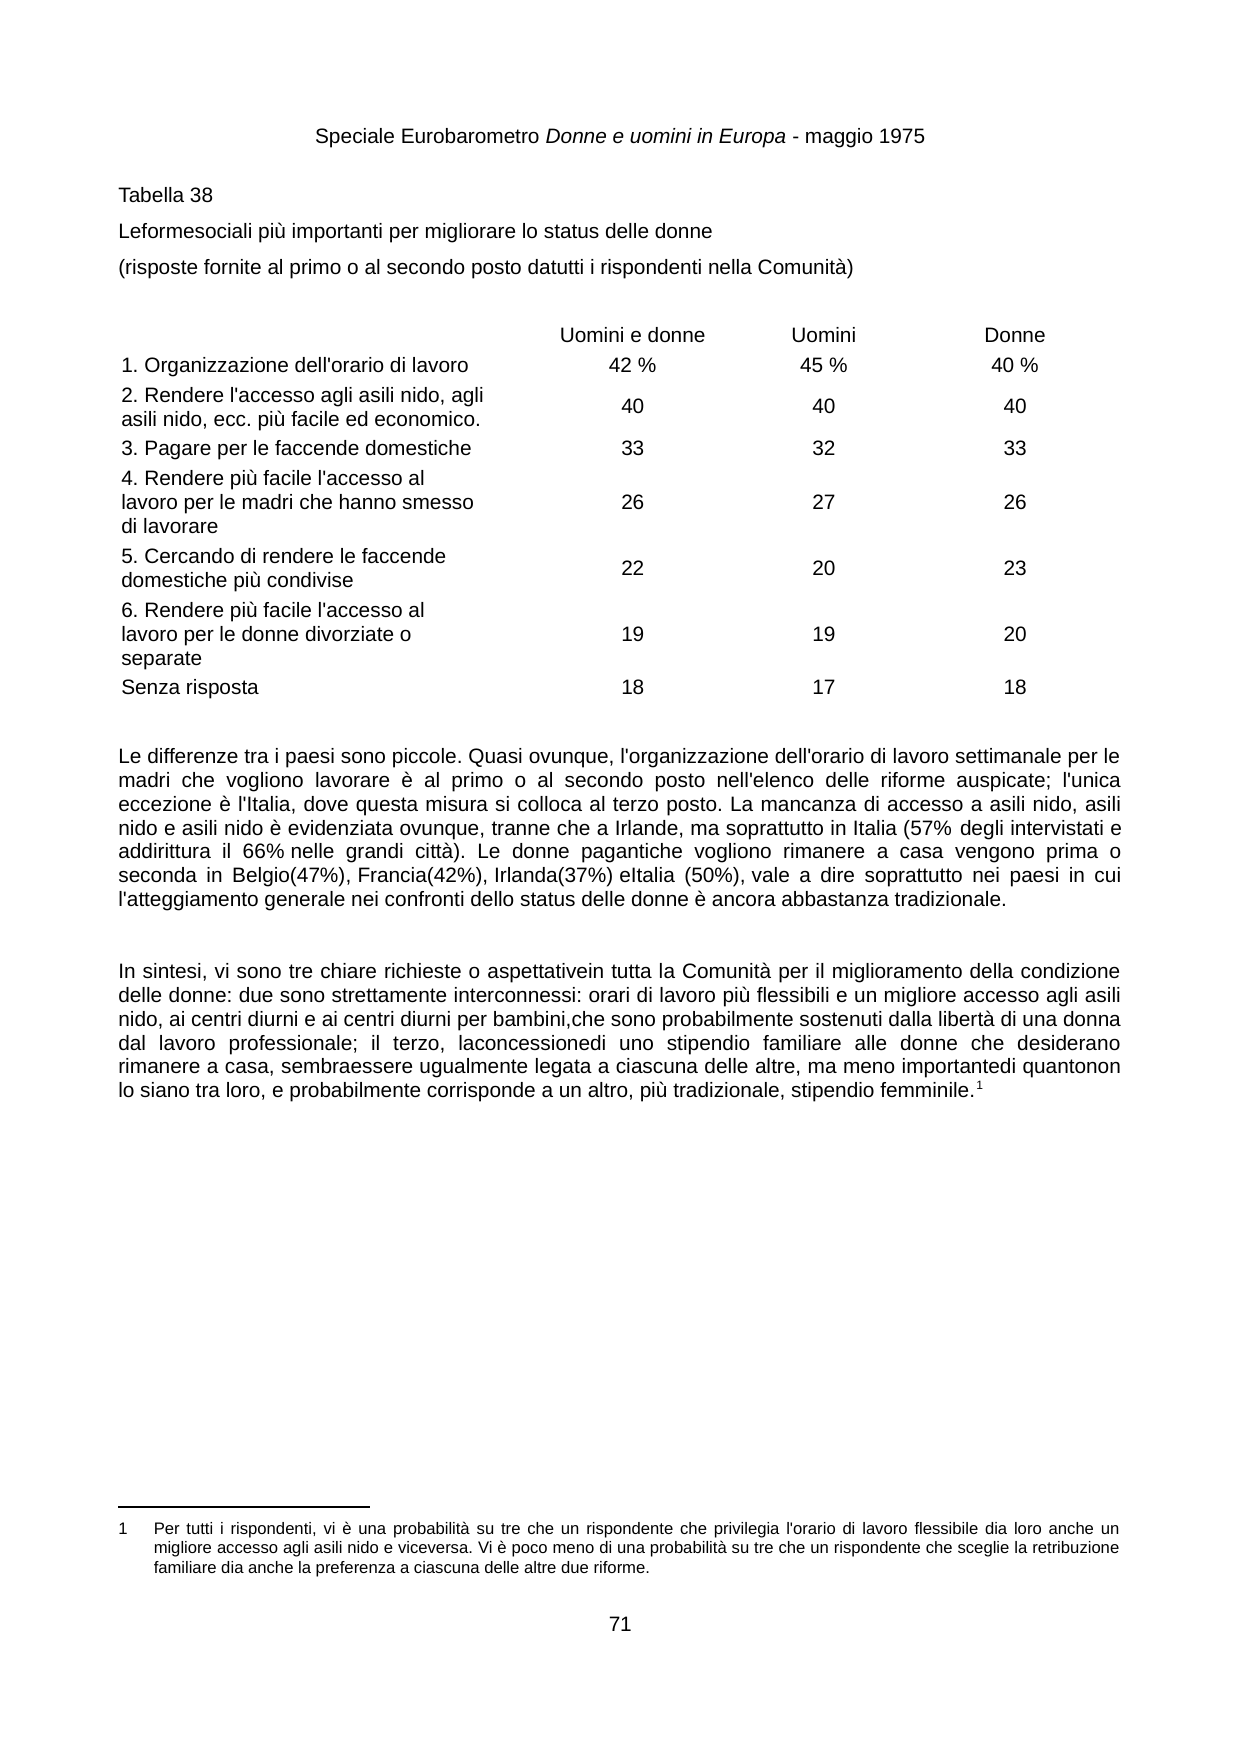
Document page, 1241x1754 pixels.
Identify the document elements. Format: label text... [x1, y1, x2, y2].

table_cell 40 [919, 380, 1110, 433]
table_header Uomini e donne [537, 320, 728, 350]
table_cell 27 [728, 463, 919, 541]
table_cell 20 [728, 541, 919, 594]
table_header [490, 320, 537, 350]
text Le differenze tra i paesi sono piccole. Quasi ovunque, l'organizzazione dell'orario di lavoro settimanale per le madri che vogliono lavorare è al primo o al secondo posto nell'elenco delle riforme auspicate; l'unica eccezione è l'Italia, dove questa misura si colloca al terzo posto. La mancanza di accesso a asili nido, asili nido e asili nido è evidenziata ovunque, tranne che a Irlande, ma soprattutto in Italia (57% degli intervistati e addirittura il 66% nelle grandi città). Le donne pagantiche vogliono rimanere a casa vengono prima o seconda in Belgio(47%), Francia(42%), Irlanda(37%) eItalia (50%), vale a dire soprattutto nei paesi in cui l'atteggiamento generale nei confronti dello status delle donne è ancora abbastanza tradizionale. [118, 743, 1122, 911]
text Tabella 38 [118, 183, 1122, 207]
text Leformesociali più importanti per migliorare lo status delle donne [118, 219, 1122, 243]
table_cell 26 [919, 463, 1110, 541]
table_cell 40 [728, 380, 919, 433]
table_cell [490, 433, 537, 463]
table_header Uomini [728, 320, 919, 350]
table_cell 6. Rendere più facile l'accesso al lavoro per le donne divorziate o separate [118, 595, 490, 672]
table_cell 18 [537, 672, 728, 702]
table_cell 33 [537, 433, 728, 463]
table_cell [490, 595, 537, 672]
table_cell 1. Organizzazione dell'orario di lavoro [118, 350, 490, 379]
table_cell 40 [537, 380, 728, 433]
table_cell 42 % [537, 350, 728, 379]
table_cell 22 [537, 541, 728, 594]
table_cell [490, 380, 537, 433]
table_cell 19 [728, 595, 919, 672]
table_cell 40 % [919, 350, 1110, 379]
table_header [118, 320, 490, 350]
table_cell [490, 541, 537, 594]
table_cell 33 [919, 433, 1110, 463]
text (risposte fornite al primo o al secondo posto datutti i rispondenti nella Comunità) [118, 254, 1122, 278]
table_cell 3. Pagare per le faccende domestiche [118, 433, 490, 463]
table_cell 5. Cercando di rendere le faccende domestiche più condivise [118, 541, 490, 594]
text Per tutti i rispondenti, vi è una probabilità su tre che un rispondente che privilegia l'orario di lavoro flessibile dia loro anche un migliore accesso agli asili nido e viceversa. Vi è poco meno di una probabilità su tre che un rispondente che sceglie la retribuzione familiare dia anche la preferenza a ciascuna delle altre due riforme. [118, 1519, 1122, 1577]
table_cell 19 [537, 595, 728, 672]
table_cell [490, 350, 537, 379]
text In sintesi, vi sono tre chiare richieste o aspettativein tutta la Comunità per il miglioramento della condizione delle donne: due sono strettamente interconnessi: orari di lavoro più flessibili e un migliore accesso agli asili nido, ai centri diurni e ai centri diurni per bambini,che sono probabilmente sostenuti dalla libertà di una donna dal lavoro professionale; il terzo, laconcessionedi uno stipendio familiare alle donne che desiderano rimanere a casa, sembraessere ugualmente legata a ciascuna delle altre, ma meno importantedi quantonon lo siano tra loro, e probabilmente corrisponde a un altro, più tradizionale, stipendio femminile. [118, 958, 1122, 1102]
table_cell [490, 463, 537, 541]
table_cell 2. Rendere l'accesso agli asili nido, agli asili nido, ecc. più facile ed economico. [118, 380, 490, 433]
table_cell 32 [728, 433, 919, 463]
table_cell 20 [919, 595, 1110, 672]
table_cell 17 [728, 672, 919, 702]
table_cell Senza risposta [118, 672, 490, 702]
table_cell 26 [537, 463, 728, 541]
table_cell 4. Rendere più facile l'accesso al lavoro per le madri che hanno smesso di lavorare [118, 463, 490, 541]
table_header Donne [919, 320, 1110, 350]
table_cell [490, 672, 537, 702]
table_cell 23 [919, 541, 1110, 594]
table_cell 18 [919, 672, 1110, 702]
table_cell 45 % [728, 350, 919, 379]
